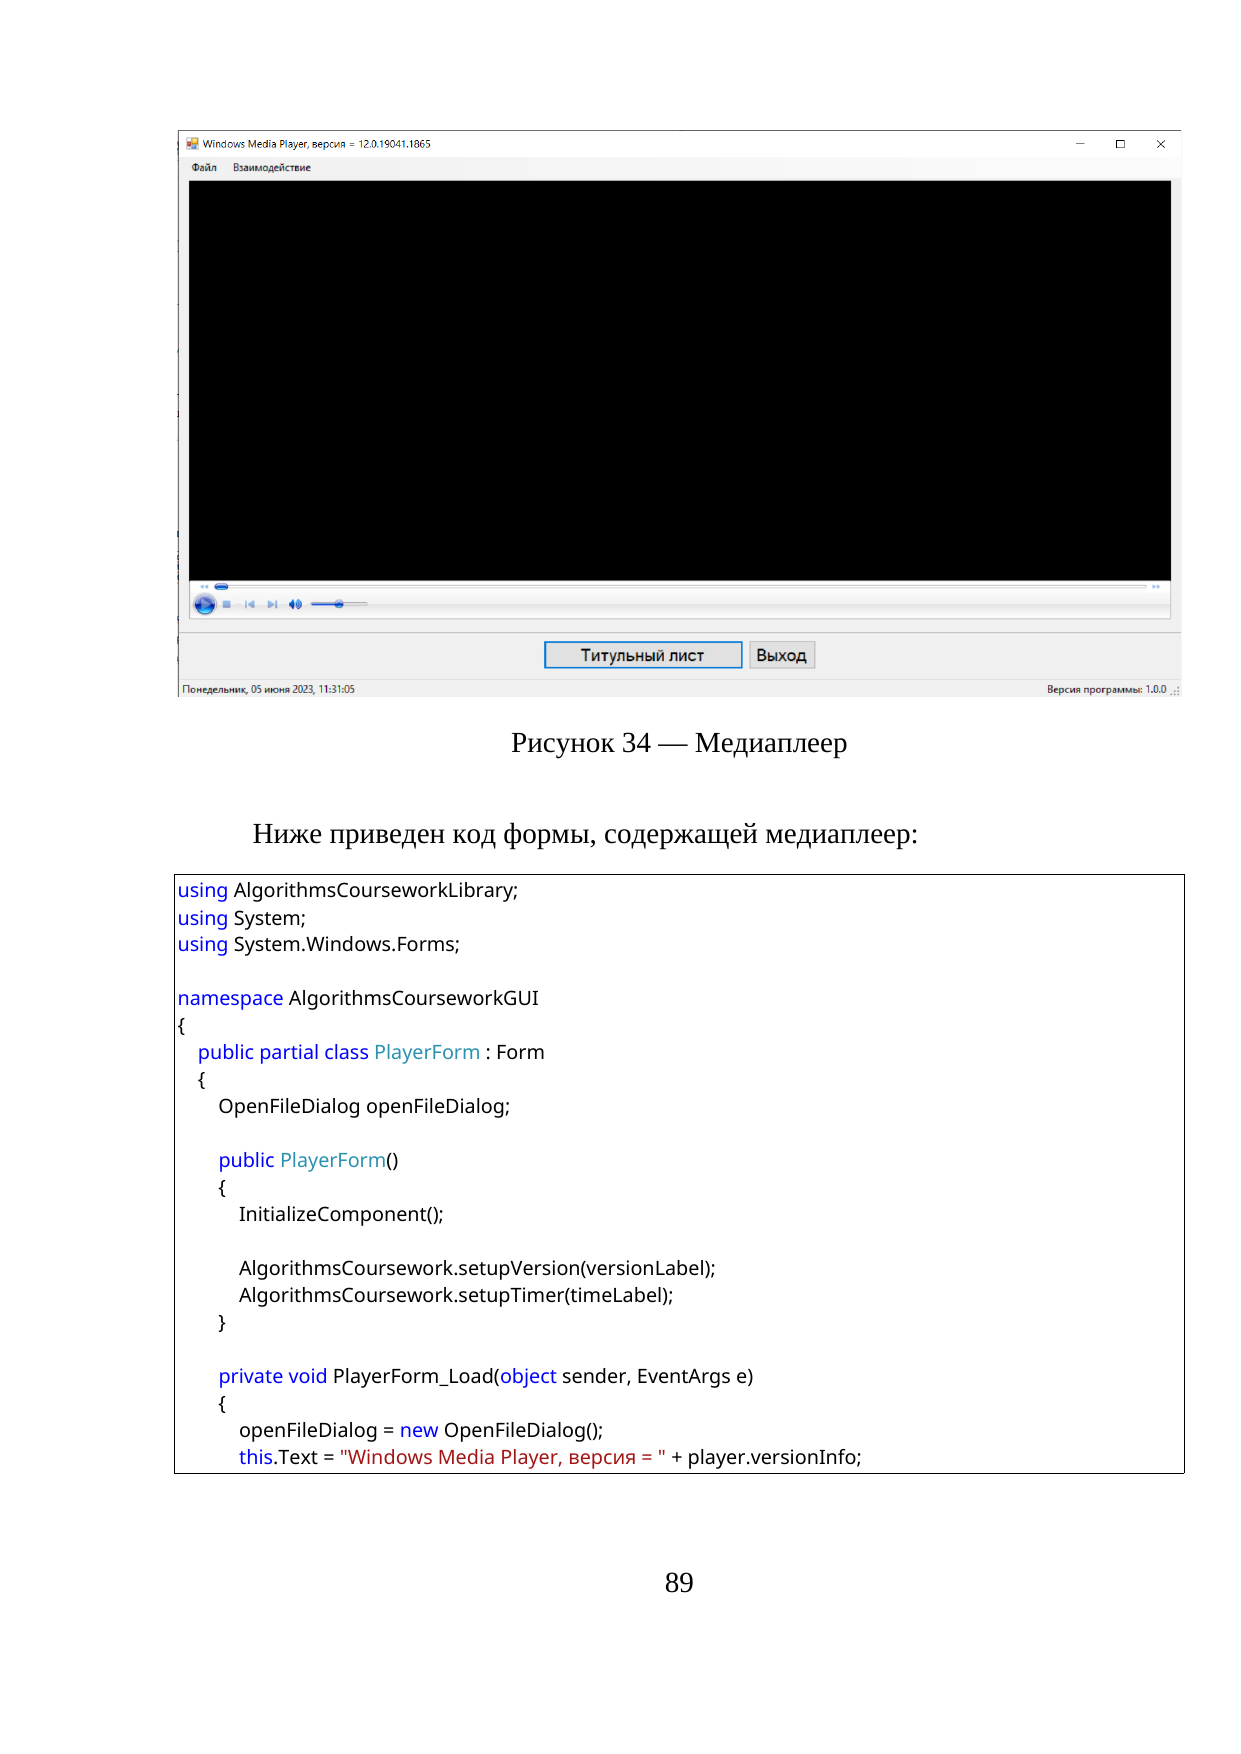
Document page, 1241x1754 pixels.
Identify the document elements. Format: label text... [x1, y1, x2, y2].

text { [177, 1173, 1181, 1201]
text this.Text = "Windows Media Player, версия = " + player.versionInfo; [175, 1440, 1184, 1473]
picture [177, 130, 1182, 697]
text Рисунок 34 — Медиаплеер [177, 697, 1181, 759]
text using System; [177, 904, 1181, 931]
text private void PlayerForm_Load(object sender, EventArgs e) [177, 1362, 1181, 1389]
text using AlgorithmsCourseworkLibrary; [175, 875, 1184, 904]
text namespace AlgorithmsCourseworkGUI [177, 985, 1181, 1012]
text AlgorithmsCoursework.setupVersion(versionLabel); [177, 1254, 1181, 1281]
text { [177, 1389, 1181, 1416]
text Ниже приведен код формы, содержащей медиаплеер: [174, 813, 1184, 853]
text InitializeComponent(); [177, 1201, 1181, 1227]
text { [177, 1066, 1181, 1093]
text { [177, 1012, 1181, 1039]
text public PlayerForm() [177, 1147, 1181, 1173]
text OpenFileDialog openFileDialog; [177, 1093, 1181, 1119]
text } [177, 1308, 1181, 1335]
text public partial class PlayerForm : Form [177, 1039, 1181, 1066]
text using System.Windows.Forms; [177, 931, 1181, 958]
text AlgorithmsCoursework.setupTimer(timeLabel); [177, 1281, 1181, 1308]
text openFileDialog = new OpenFileDialog(); [177, 1416, 1181, 1440]
